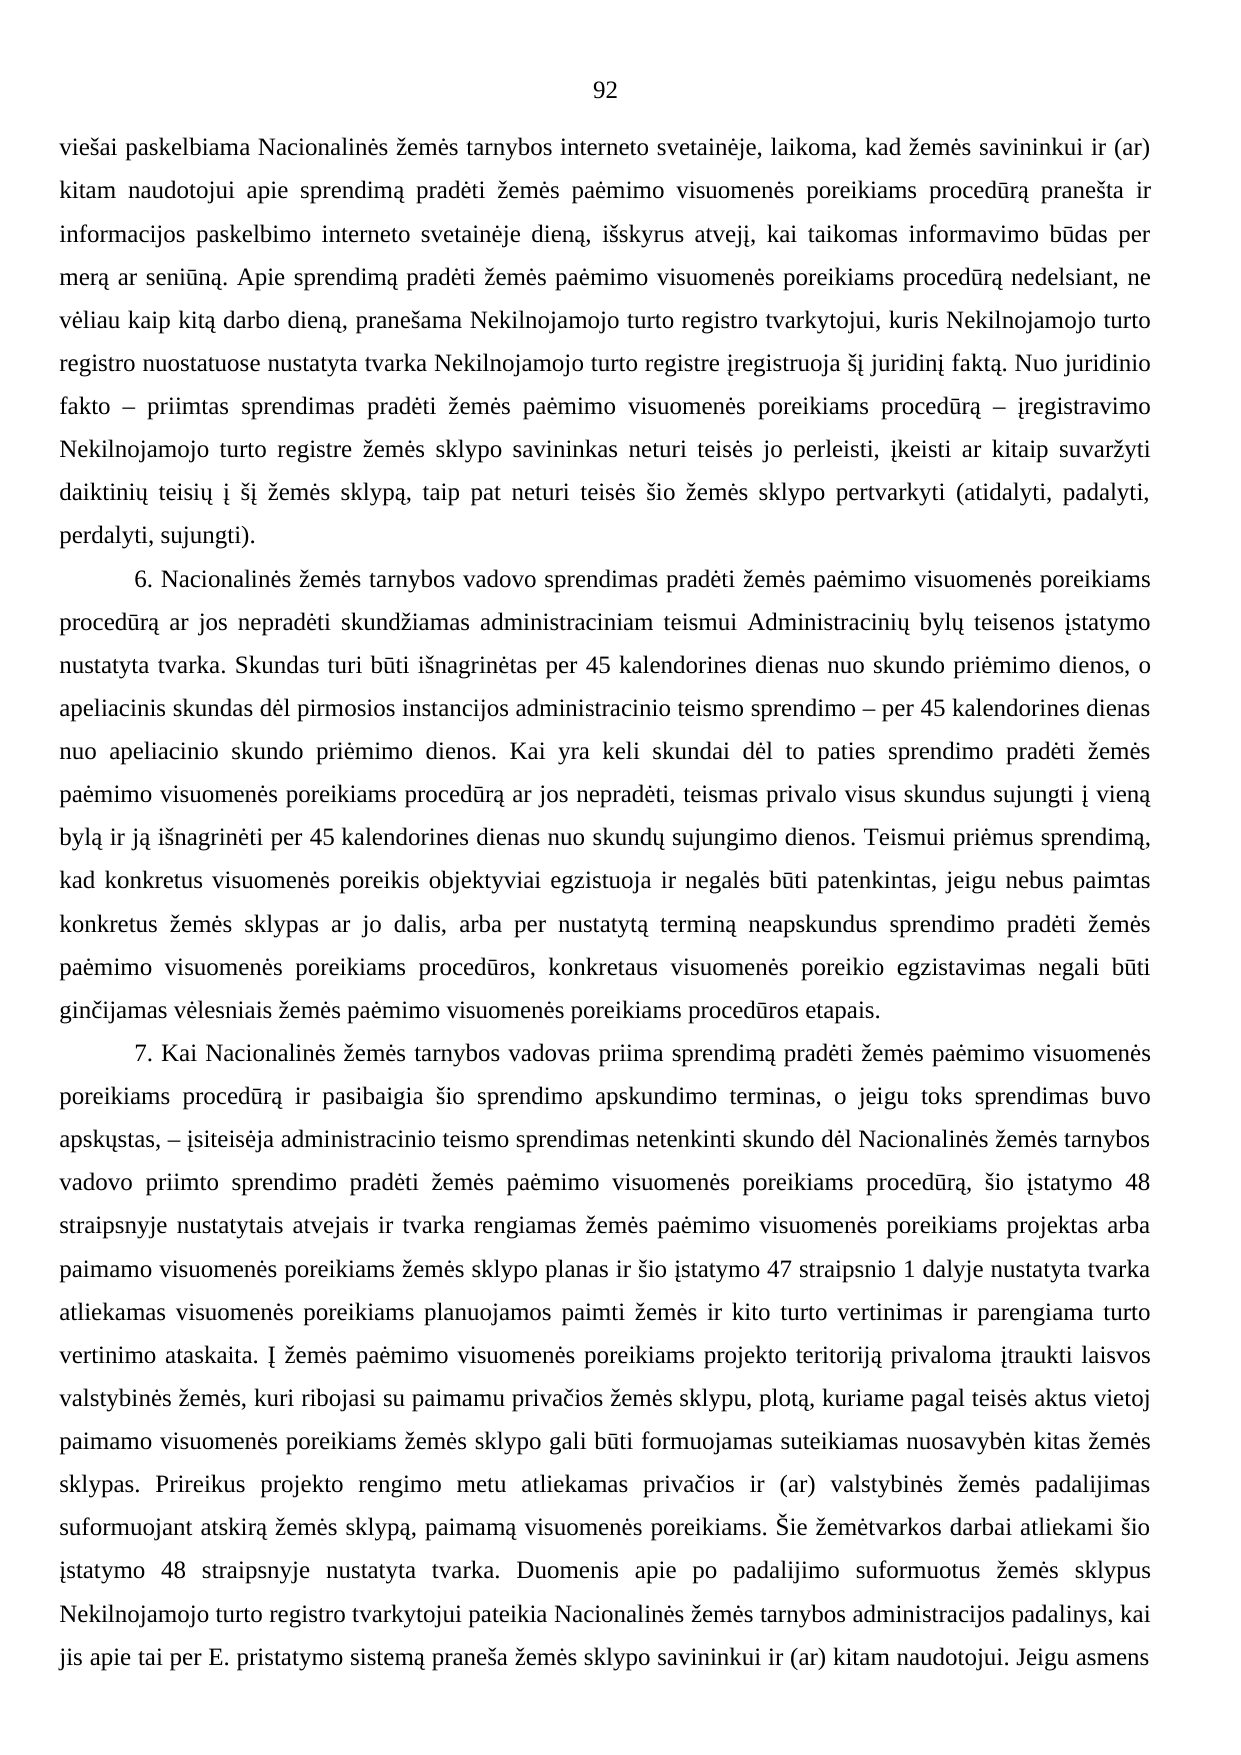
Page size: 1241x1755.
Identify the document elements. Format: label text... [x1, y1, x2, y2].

text 6. Nacionalinės žemės tarnybos vadovo sprendimas pradėti žemės paėmimo visuomenės poreikiams procedūrą ar jos nepradėti skundžiamas administraciniam teismui Administracinių bylų teisenos įstatymo nustatyta tvarka. Skundas turi būti išnagrinėtas per 45 kalendorines dienas nuo skundo priėmimo dienos, o apeliacinis skundas dėl pirmosios instancijos administracinio teismo sprendimo – per 45 kalendorines dienas nuo apeliacinio skundo priėmimo dienos. Kai yra keli skundai dėl to paties sprendimo pradėti žemės paėmimo visuomenės poreikiams procedūrą ar jos nepradėti, teismas privalo visus skundus sujungti į vieną bylą ir ją išnagrinėti per 45 kalendorines dienas nuo skundų sujungimo dienos. Teismui priėmus sprendimą, kad konkretus visuomenės poreikis objektyviai egzistuoja ir negalės būti patenkintas, jeigu nebus paimtas konkretus žemės sklypas ar jo dalis, arba per nustatytą terminą neapskundus sprendimo pradėti žemės paėmimo visuomenės poreikiams procedūros, konkretaus visuomenės poreikio egzistavimas negali būti ginčijamas vėlesniais žemės paėmimo visuomenės poreikiams procedūros etapais. [59, 564, 1152, 1024]
text 7. Kai Nacionalinės žemės tarnybos vadovas priima sprendimą pradėti žemės paėmimo visuomenės poreikiams procedūrą ir pasibaigia šio sprendimo apskundimo terminas, o jeigu toks sprendimas buvo apskųstas, – įsiteisėja administracinio teismo sprendimas netenkinti skundo dėl Nacionalinės žemės tarnybos vadovo priimto sprendimo pradėti žemės paėmimo visuomenės poreikiams procedūrą, šio įstatymo 48 straipsnyje nustatytais atvejais ir tvarka rengiamas žemės paėmimo visuomenės poreikiams projektas arba paimamo visuomenės poreikiams žemės sklypo planas ir šio įstatymo 47 straipsnio 1 dalyje nustatyta tvarka atliekamas visuomenės poreikiams planuojamos paimti žemės ir kito turto vertinimas ir parengiama turto vertinimo ataskaita. Į žemės paėmimo visuomenės poreikiams projekto teritoriją privaloma įtraukti laisvos valstybinės žemės, kuri ribojasi su paimamu privačios žemės sklypu, plotą, kuriame pagal teisės aktus vietoj paimamo visuomenės poreikiams žemės sklypo gali būti formuojamas suteikiamas nuosavybėn kitas žemės sklypas. Prireikus projekto rengimo metu atliekamas privačios ir (ar) valstybinės žemės padalijimas suformuojant atskirą žemės sklypą, paimamą visuomenės poreikiams. Šie žemėtvarkos darbai atliekami šio įstatymo 48 straipsnyje nustatyta tvarka. Duomenis apie po padalijimo suformuotus žemės sklypus Nekilnojamojo turto registro tvarkytojui pateikia Nacionalinės žemės tarnybos administracijos padalinys, kai jis apie tai per E. pristatymo sistemą praneša žemės sklypo savininkui ir (ar) kitam naudotojui. Jeigu asmens [59, 1038, 1152, 1671]
text viešai paskelbiama Nacionalinės žemės tarnybos interneto svetainėje, laikoma, kad žemės savininkui ir (ar) kitam naudotojui apie sprendimą pradėti žemės paėmimo visuomenės poreikiams procedūrą pranešta ir informacijos paskelbimo interneto svetainėje dieną, išskyrus atvejį, kai taikomas informavimo būdas per merą ar seniūną. Apie sprendimą pradėti žemės paėmimo visuomenės poreikiams procedūrą nedelsiant, ne vėliau kaip kitą darbo dieną, pranešama Nekilnojamojo turto registro tvarkytojui, kuris Nekilnojamojo turto registro nuostatuose nustatyta tvarka Nekilnojamojo turto registre įregistruoja šį juridinį faktą. Nuo juridinio fakto – priimtas sprendimas pradėti žemės paėmimo visuomenės poreikiams procedūrą – įregistravimo Nekilnojamojo turto registre žemės sklypo savininkas neturi teisės jo perleisti, įkeisti ar kitaip suvaržyti daiktinių teisių į šį žemės sklypą, taip pat neturi teisės šio žemės sklypo pertvarkyti (atidalyti, padalyti, perdalyti, sujungti). [59, 132, 1152, 549]
